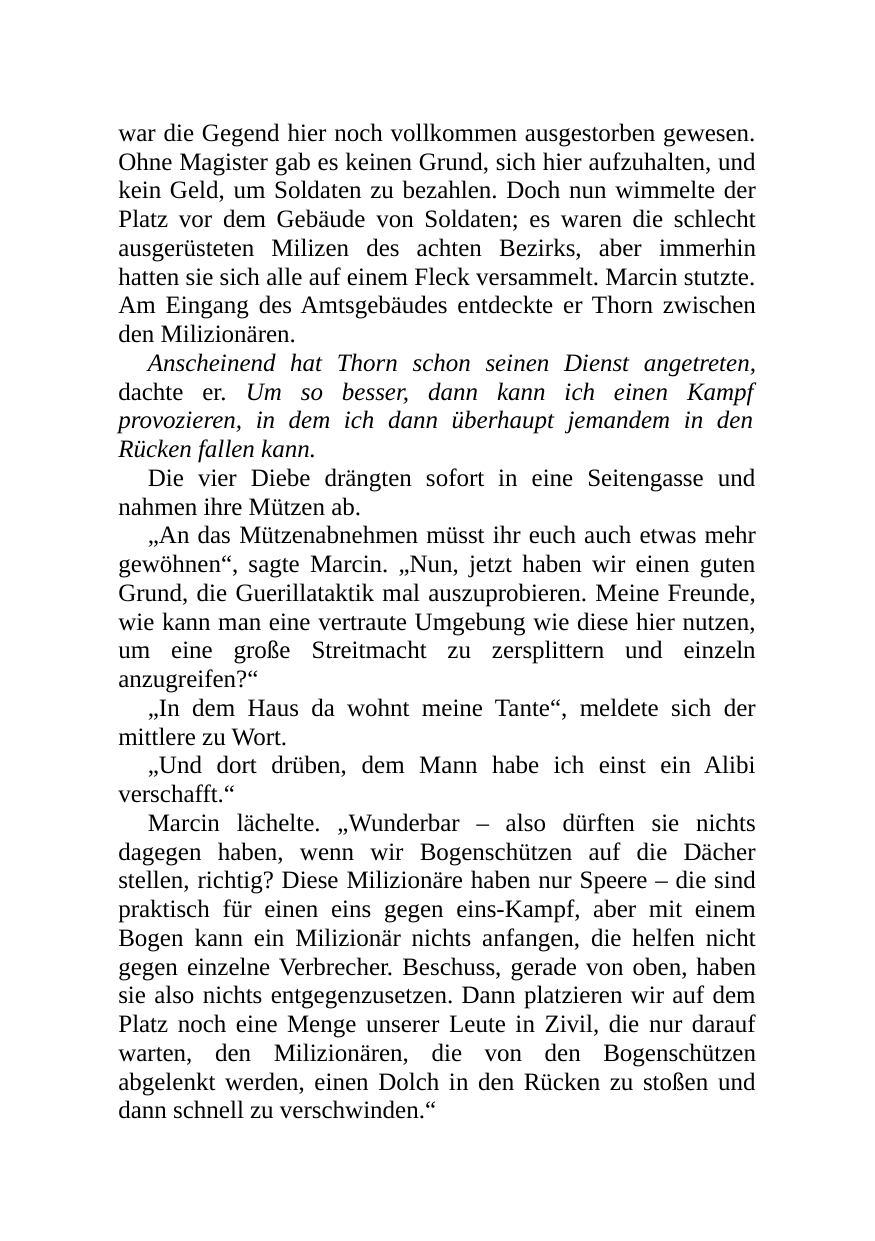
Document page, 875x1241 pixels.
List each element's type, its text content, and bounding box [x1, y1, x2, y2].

text „In dem Haus da wohnt meine Tante“, meldete sich der mittlere zu Wort. [118, 693, 756, 751]
text „An das Mützenabnehmen müsst ihr euch auch etwas mehr gewöhnen“, sagte Marcin. „Nun, jetzt haben wir einen guten Grund, die Guerillataktik mal auszuprobieren. Meine Freunde, wie kann man eine vertraute Umgebung wie diese hier nutzen, um eine große Streitmacht zu zersplittern und einzeln anzugreifen?“ [118, 521, 756, 693]
text Anscheinend hat Thorn schon seinen Dienst angetreten, dachte er. Um so besser, dann kann ich einen Kampf provozieren, in dem ich dann überhaupt jemandem in den Rücken fallen kann. [118, 348, 756, 463]
text „Und dort drüben, dem Mann habe ich einst ein Alibi verschafft.“ [118, 751, 756, 808]
text war die Gegend hier noch vollkommen ausgestorben gewesen. Ohne Magister gab es keinen Grund, sich hier aufzuhalten, und kein Geld, um Soldaten zu bezahlen. Doch nun wimmelte der Platz vor dem Gebäude von Soldaten; es waren die schlecht ausgerüsteten Milizen des achten Bezirks, aber immerhin hatten sie sich alle auf einem Fleck versammelt. Marcin stutzte. Am Eingang des Amtsgebäudes entdeckte er Thorn zwischen den Milizionären. [118, 118, 756, 348]
text Marcin lächelte. „Wunderbar – also dürften sie nichts dagegen haben, wenn wir Bogenschützen auf die Dächer stellen, richtig? Diese Milizionäre haben nur Speere – die sind praktisch für einen eins gegen eins-Kampf, aber mit einem Bogen kann ein Milizionär nichts anfangen, die helfen nicht gegen einzelne Verbrecher. Beschuss, gerade von oben, haben sie also nichts entgegenzusetzen. Dann platzieren wir auf dem Platz noch eine Menge unserer Leute in Zivil, die nur darauf warten, den Milizionären, die von den Bogenschützen abgelenkt werden, einen Dolch in den Rücken zu stoßen und dann schnell zu verschwinden.“ [118, 808, 756, 1124]
text Die vier Diebe drängten sofort in eine Seitengasse und nahmen ihre Mützen ab. [118, 463, 756, 521]
